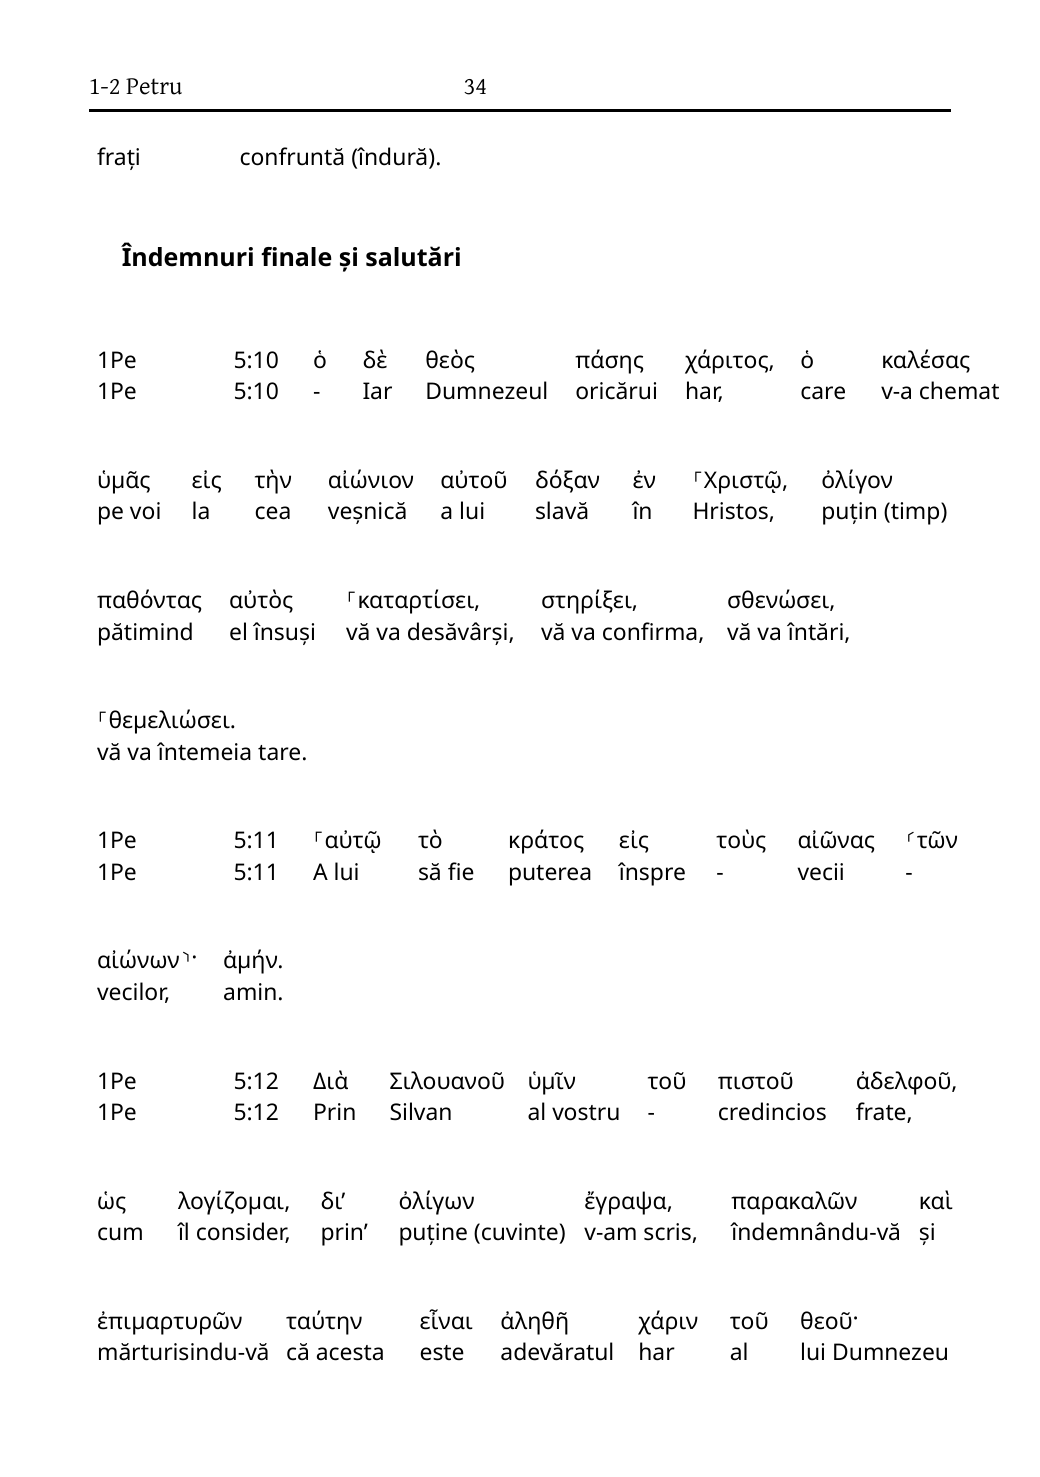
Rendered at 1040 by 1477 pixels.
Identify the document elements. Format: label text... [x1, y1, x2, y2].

table_cell παθόντας [93, 584, 225, 615]
table_cell care [796, 375, 877, 406]
table_cell αὐτὸς [225, 584, 342, 615]
table_cell δι’ [316, 1185, 394, 1216]
table_cell 1Pe [93, 856, 229, 887]
table_cell 5:10 [229, 344, 309, 375]
table_cell vă va desăvârși, [342, 615, 537, 647]
table_cell - [643, 1096, 713, 1127]
table_cell pe voi [93, 495, 187, 527]
table_cell vecii [793, 856, 901, 887]
table_cell 1Pe [93, 375, 229, 406]
table_cell λογίζομαι, [174, 1185, 316, 1216]
table_header [93, 1154, 174, 1185]
table_cell el însuși [225, 615, 342, 647]
table_header [580, 1154, 727, 1185]
table_cell πιστοῦ [714, 1065, 851, 1096]
table_cell frați [93, 141, 235, 172]
table_cell Prin [309, 1096, 385, 1127]
table_cell τὴν [250, 464, 323, 495]
table_cell v-am scris, [580, 1216, 727, 1247]
table_header [723, 553, 869, 584]
table_header [537, 553, 723, 584]
table_cell ⸂τῶν [901, 824, 992, 856]
table_header [225, 553, 342, 584]
table_cell îl consider, [174, 1216, 316, 1247]
table_header [187, 433, 250, 464]
table_header [394, 1154, 580, 1185]
table_cell slavă [531, 495, 628, 527]
table_cell Iar [358, 375, 421, 406]
table_cell Διὰ [309, 1065, 385, 1096]
table_cell αἰώνων⸃· [93, 945, 219, 976]
table_header [309, 313, 358, 344]
table_cell ἔγραψα, [580, 1185, 727, 1216]
table_header [496, 1274, 634, 1305]
table_cell mărturisindu-vă [93, 1336, 282, 1367]
table_cell puterea [504, 856, 614, 887]
table_cell înspre [615, 856, 712, 887]
table_header [93, 553, 225, 584]
subtitle Îndemnuri finale și salutări [92, 240, 948, 274]
table_header [877, 313, 1024, 344]
table_cell 5:12 [229, 1096, 309, 1127]
table_cell σθενώσει, [723, 584, 869, 615]
table_header [727, 1154, 914, 1185]
table_cell 5:12 [229, 1065, 309, 1096]
table_cell adevăratul [496, 1336, 634, 1367]
table_cell al [725, 1336, 796, 1367]
table_cell puțin (timp) [817, 495, 964, 527]
table_header [415, 1274, 496, 1305]
table_cell αὐτοῦ [436, 464, 531, 495]
table_cell har, [681, 375, 796, 406]
table_cell vă va întemeia tare. [93, 736, 319, 767]
table_cell îndemnându-vă [727, 1216, 914, 1247]
table_header [628, 433, 688, 464]
table_header [915, 1154, 982, 1185]
table_cell αἰῶνας [793, 824, 901, 856]
table_header [93, 1274, 282, 1305]
table_header [358, 313, 421, 344]
table_header [531, 433, 628, 464]
table_cell la [187, 495, 250, 527]
table_cell har [634, 1336, 725, 1367]
table_cell în [628, 495, 688, 527]
table_cell δὲ [358, 344, 421, 375]
table_header [615, 793, 712, 824]
table_cell al vostru [523, 1096, 643, 1127]
table_header [796, 313, 877, 344]
table_cell - [712, 856, 793, 887]
table_header [817, 433, 964, 464]
table_cell ἀληθῆ [496, 1305, 634, 1336]
table_cell amin. [219, 976, 310, 1007]
table_header [316, 1154, 394, 1185]
table_cell καλέσας [877, 344, 1024, 375]
table_cell θεὸς [421, 344, 571, 375]
table_cell ἀμήν. [219, 945, 310, 976]
table_cell este [415, 1336, 496, 1367]
table_header [309, 1033, 385, 1064]
table_cell ἐπιμαρτυρῶν [93, 1305, 282, 1336]
table_cell αἰώνιον [324, 464, 436, 495]
table_cell ⸀καταρτίσει, [342, 584, 537, 615]
table_cell ἐν [628, 464, 688, 495]
table_header [851, 1033, 980, 1064]
table_header [901, 793, 992, 824]
table_cell ὁ [796, 344, 877, 375]
table_header [523, 1033, 643, 1064]
table_cell ὁ [309, 344, 358, 375]
table_header [421, 313, 571, 344]
table_header [414, 793, 504, 824]
table_cell δόξαν [531, 464, 628, 495]
table_cell vecilor, [93, 976, 219, 1007]
table_cell Silvan [385, 1096, 523, 1127]
table_cell 1Pe [93, 1096, 229, 1127]
table_cell 5:10 [229, 375, 309, 406]
table_header [324, 433, 436, 464]
table_cell puține (cuvinte) [394, 1216, 580, 1247]
table_header [93, 433, 187, 464]
table_header [229, 793, 309, 824]
table_cell κράτος [504, 824, 614, 856]
table_header [342, 553, 537, 584]
table_cell frate, [851, 1096, 980, 1127]
table_header [796, 1274, 968, 1305]
table_cell τοῦ [643, 1065, 713, 1096]
table_header [634, 1274, 725, 1305]
table_cell lui Dumnezeu [796, 1336, 968, 1367]
table_cell εἶναι [415, 1305, 496, 1336]
table_cell - [901, 856, 992, 887]
table_cell că acesta [282, 1336, 415, 1367]
table_cell cea [250, 495, 323, 527]
table_cell ὡς [93, 1185, 174, 1216]
table_header [229, 313, 309, 344]
table_header [93, 793, 229, 824]
table_header [93, 313, 229, 344]
table_cell ⸀Χριστῷ, [688, 464, 817, 495]
table_cell credincios [714, 1096, 851, 1127]
table_cell ἀδελφοῦ, [851, 1065, 980, 1096]
table_cell 1Pe [93, 1065, 229, 1096]
table_header [712, 793, 793, 824]
table_cell să fie [414, 856, 504, 887]
table_header [229, 1033, 309, 1064]
table_cell A lui [309, 856, 414, 887]
table_cell cum [93, 1216, 174, 1247]
table_cell vă va confirma, [537, 615, 723, 647]
table_header [93, 913, 219, 944]
table_cell oricărui [571, 375, 681, 406]
table_header [250, 433, 323, 464]
table_cell și [915, 1216, 982, 1247]
table_cell Σιλουανοῦ [385, 1065, 523, 1096]
table_cell a lui [436, 495, 531, 527]
table_cell confruntă (îndură). [235, 141, 451, 172]
table_cell vă va întări, [723, 615, 869, 647]
table_header [793, 793, 901, 824]
table_header [219, 913, 310, 944]
table_header [385, 1033, 523, 1064]
table_header [93, 673, 319, 704]
table_cell Dumnezeul [421, 375, 571, 406]
table_header [714, 1033, 851, 1064]
table_header [282, 1274, 415, 1305]
table_cell παρακαλῶν [727, 1185, 914, 1216]
table_header [643, 1033, 713, 1064]
table_cell ὑμῖν [523, 1065, 643, 1096]
table_header [688, 433, 817, 464]
table_cell εἰς [187, 464, 250, 495]
table_header [571, 313, 681, 344]
table_cell pătimind [93, 615, 225, 647]
table_header [174, 1154, 316, 1185]
table_cell - [309, 375, 358, 406]
table_cell χάριτος, [681, 344, 796, 375]
table_cell ὀλίγων [394, 1185, 580, 1216]
table_cell καὶ [915, 1185, 982, 1216]
table_cell ὀλίγον [817, 464, 964, 495]
table_header [93, 1033, 229, 1064]
table_cell ⸀θεμελιώσει. [93, 704, 319, 736]
table_header [725, 1274, 796, 1305]
table_cell στηρίξει, [537, 584, 723, 615]
table_cell Hristos, [688, 495, 817, 527]
table_cell 5:11 [229, 824, 309, 856]
table_header [436, 433, 531, 464]
table_cell ὑμᾶς [93, 464, 187, 495]
table_cell v-a chemat [877, 375, 1024, 406]
table_cell 1Pe [93, 824, 229, 856]
table_cell ⸀αὐτῷ [309, 824, 414, 856]
table_cell ταύτην [282, 1305, 415, 1336]
table_cell 1Pe [93, 344, 229, 375]
table_cell θεοῦ· [796, 1305, 968, 1336]
table_cell χάριν [634, 1305, 725, 1336]
table_cell τοῦ [725, 1305, 796, 1336]
table_header [309, 793, 414, 824]
table_header [504, 793, 614, 824]
table_cell 5:11 [229, 856, 309, 887]
table_cell τὸ [414, 824, 504, 856]
table_cell veșnică [324, 495, 436, 527]
table_cell τοὺς [712, 824, 793, 856]
table_cell εἰς [615, 824, 712, 856]
table_cell prin’ [316, 1216, 394, 1247]
table_header [681, 313, 796, 344]
table_cell πάσης [571, 344, 681, 375]
